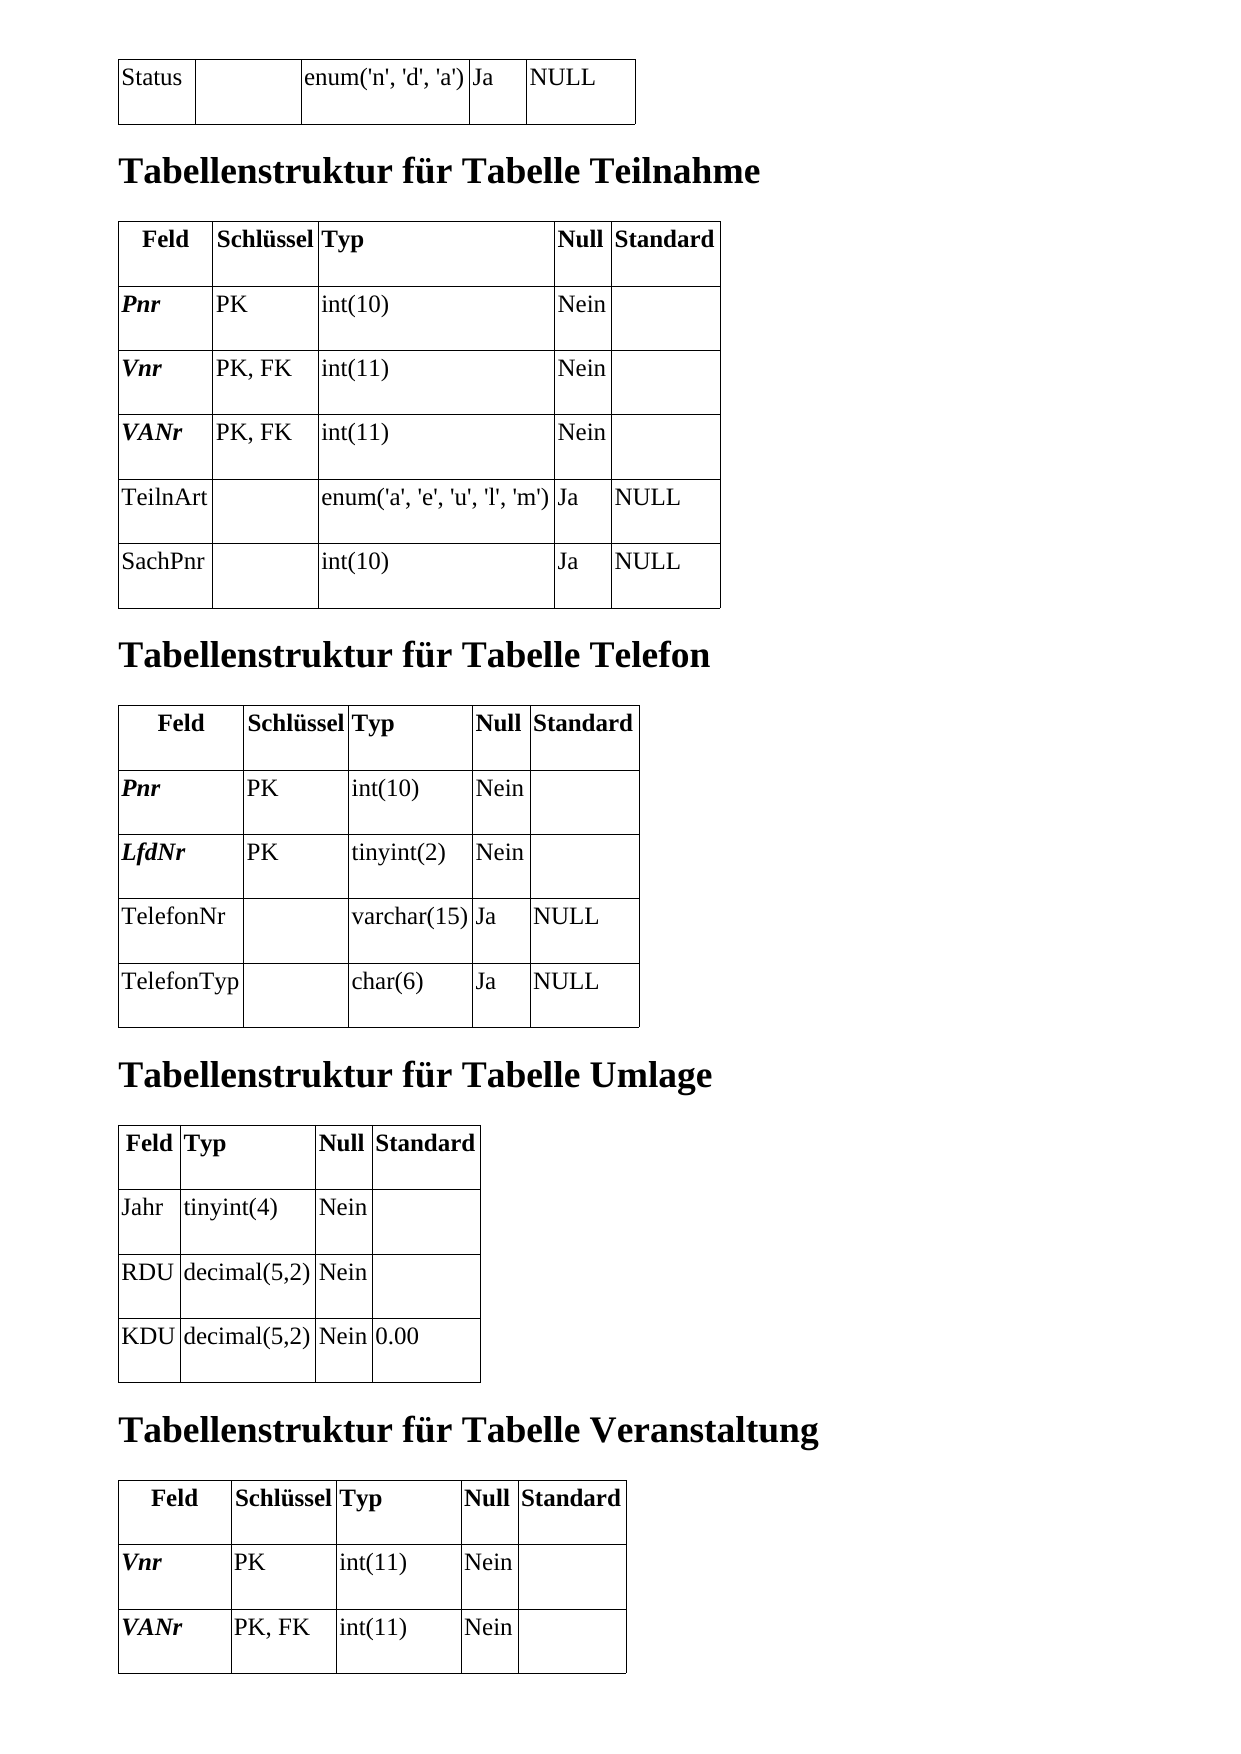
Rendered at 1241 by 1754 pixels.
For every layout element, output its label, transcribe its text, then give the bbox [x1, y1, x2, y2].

table_cell [531, 771, 639, 834]
table_header Standard [373, 1126, 480, 1189]
table_cell NULL [527, 60, 635, 123]
table_cell decimal(5,2) [181, 1319, 315, 1382]
table_header Schlüssel [244, 706, 348, 769]
table_cell [612, 287, 720, 350]
subtitle Tabellenstruktur für Tabelle Telefon [118, 632, 1181, 676]
table_cell Vnr [119, 351, 212, 414]
table_cell [519, 1545, 626, 1609]
table_cell Nein [462, 1545, 518, 1609]
table_cell Nein [555, 287, 611, 350]
table_header Typ [349, 706, 472, 769]
table_header Schlüssel [213, 222, 318, 286]
table_header Standard [519, 1481, 626, 1544]
table_header Standard [531, 706, 639, 769]
table_cell [244, 899, 348, 963]
table_header Feld [119, 222, 212, 286]
subtitle Tabellenstruktur für Tabelle Veranstaltung [118, 1407, 1181, 1450]
table_cell [373, 1190, 480, 1253]
table_cell tinyint(2) [349, 835, 472, 898]
table_cell [373, 1255, 480, 1318]
table_cell [213, 544, 318, 607]
table_header Feld [119, 706, 243, 769]
table_header Standard [612, 222, 720, 286]
table_cell KDU [119, 1319, 180, 1382]
table_header Feld [119, 1481, 231, 1544]
table_header Schlüssel [232, 1481, 336, 1544]
table_cell PK, FK [232, 1610, 336, 1673]
table_cell TelefonNr [119, 899, 243, 963]
table_cell decimal(5,2) [181, 1255, 315, 1318]
table_header Null [462, 1481, 518, 1544]
table_cell Status [119, 60, 195, 123]
table_cell SachPnr [119, 544, 212, 607]
table_cell [519, 1610, 626, 1673]
table_cell Vnr [119, 1545, 231, 1609]
table_cell PK [213, 287, 318, 350]
table_header Typ [319, 222, 554, 286]
table_header Typ [181, 1126, 315, 1189]
table_cell Nein [473, 835, 530, 898]
table_cell Nein [473, 771, 530, 834]
table_cell int(11) [319, 351, 554, 414]
table_header Null [473, 706, 530, 769]
table_cell [213, 480, 318, 543]
table_cell int(11) [337, 1545, 461, 1609]
table_cell Ja [555, 480, 611, 543]
table_cell Nein [316, 1255, 372, 1318]
table_cell Ja [473, 964, 530, 1027]
table_cell TelefonTyp [119, 964, 243, 1027]
table_cell [244, 964, 348, 1027]
table_cell tinyint(4) [181, 1190, 315, 1253]
table_cell int(10) [319, 544, 554, 607]
table_cell Nein [462, 1610, 518, 1673]
table_cell [612, 415, 720, 479]
table_cell [531, 835, 639, 898]
table_cell int(10) [349, 771, 472, 834]
table_cell PK [244, 835, 348, 898]
table_cell varchar(15) [349, 899, 472, 963]
table_header Typ [337, 1481, 461, 1544]
table_header Feld [119, 1126, 180, 1189]
table_cell enum('n', 'd', 'a') [302, 60, 469, 123]
table_cell NULL [531, 964, 639, 1027]
subtitle Tabellenstruktur für Tabelle Umlage [118, 1052, 1181, 1095]
table_cell Ja [470, 60, 526, 123]
table_cell RDU [119, 1255, 180, 1318]
table_cell [612, 351, 720, 414]
subtitle Tabellenstruktur für Tabelle Teilnahme [118, 148, 1181, 192]
table_cell VANr [119, 1610, 231, 1673]
table_cell Jahr [119, 1190, 180, 1253]
table_cell Ja [555, 544, 611, 607]
table_cell enum('a', 'e', 'u', 'l', 'm') [319, 480, 554, 543]
table_cell PK [232, 1545, 336, 1609]
table_cell Pnr [119, 287, 212, 350]
table_cell NULL [612, 544, 720, 607]
table_cell PK [244, 771, 348, 834]
table_cell int(10) [319, 287, 554, 350]
table_header Null [316, 1126, 372, 1189]
table_cell Pnr [119, 771, 243, 834]
table_header Null [555, 222, 611, 286]
table_cell VANr [119, 415, 212, 479]
table_cell Ja [473, 899, 530, 963]
table_cell int(11) [337, 1610, 461, 1673]
table_cell LfdNr [119, 835, 243, 898]
table_cell char(6) [349, 964, 472, 1027]
table_cell Nein [555, 351, 611, 414]
table_cell PK, FK [213, 415, 318, 479]
table_cell NULL [531, 899, 639, 963]
table_cell TeilnArt [119, 480, 212, 543]
table_cell NULL [612, 480, 720, 543]
table_cell Nein [316, 1319, 372, 1382]
table_cell Nein [555, 415, 611, 479]
table_cell int(11) [319, 415, 554, 479]
table_cell PK, FK [213, 351, 318, 414]
table_cell Nein [316, 1190, 372, 1253]
table_cell [196, 60, 301, 123]
table_cell 0.00 [373, 1319, 480, 1382]
